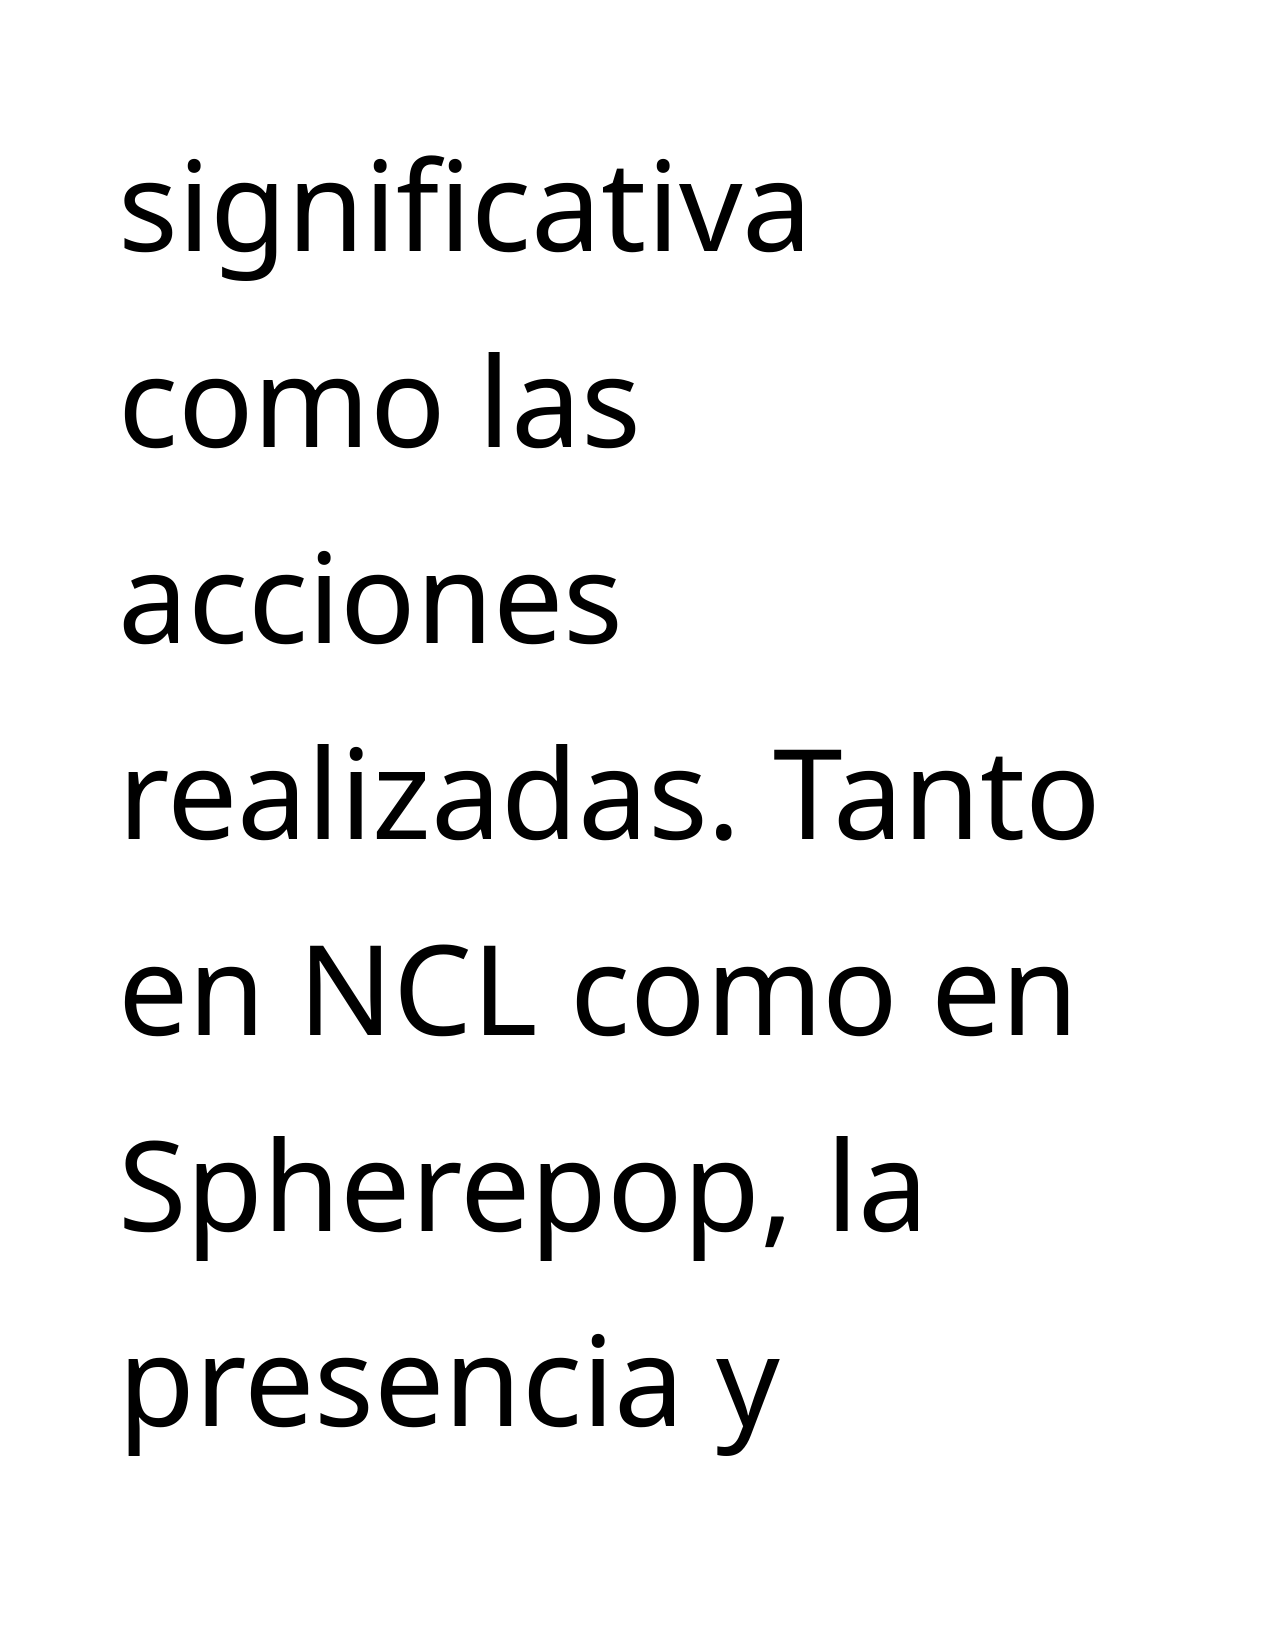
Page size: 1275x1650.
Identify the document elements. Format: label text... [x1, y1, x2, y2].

text significativa como las acciones realizadas. Tanto en NCL como en Spherepop, la presencia y [118, 118, 1157, 1463]
